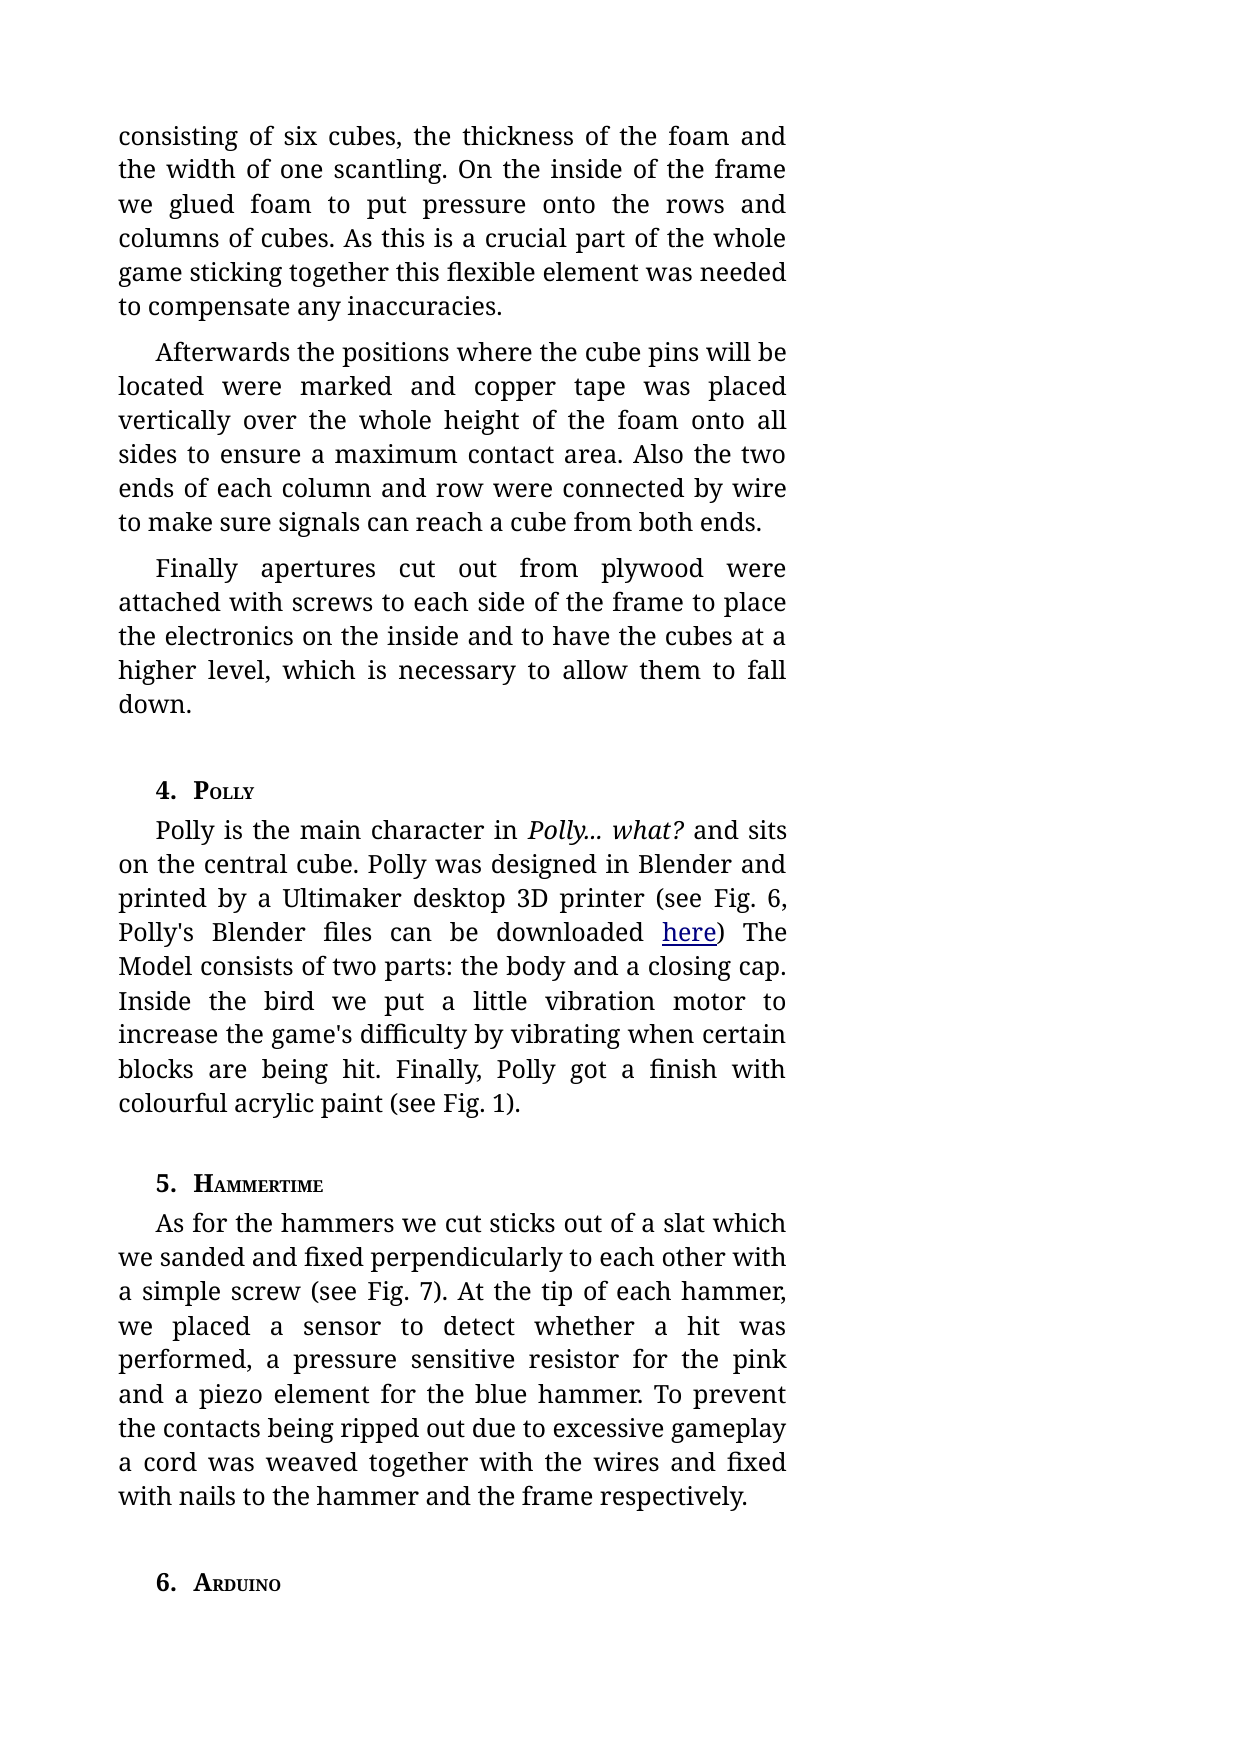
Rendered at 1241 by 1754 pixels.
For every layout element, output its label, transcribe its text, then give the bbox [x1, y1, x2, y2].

text consisting of six cubes, the thickness of the foam and the width of one scantling. On the inside of the frame we glued foam to put pressure onto the rows and columns of cubes. As this is a crucial part of the whole game sticking together this flexible element was needed to compensate any inaccuracies. [118, 118, 787, 322]
subtitle Arduino [156, 1564, 1122, 1598]
text As for the hammers we cut sticks out of a slat which we sanded and fixed perpendicularly to each other with a simple screw (see Fig. 7). At the tip of each hammer, we placed a sensor to detect whether a hit was performed, a pressure sensitive resistor for the pink and a piezo element for the blue hammer. To prevent the contacts being ripped out due to excessive gameplay a cord was weaved together with the wires and fixed with nails to the hammer and the frame respectively. [118, 1206, 787, 1512]
text Polly is the main character in Polly... what? and sits on the central cube. Polly was designed in Blender and printed by a Ultimaker desktop 3D printer (see Fig. 6, Polly's Blender files can be downloaded here) The Model consists of two parts: the body and a closing cap. Inside the bird we put a little vibration motor to increase the game's difficulty by vibrating when certain blocks are being hit. Finally, Polly got a finish with colourful acrylic paint (see Fig. 1). [118, 813, 787, 1119]
text Afterwards the positions where the cube pins will be located were marked and copper tape was placed vertically over the whole height of the foam onto all sides to ensure a maximum contact area. Also the two ends of each column and row were connected by wire to make sure signals can reach a cube from both ends. [118, 334, 787, 539]
subtitle Polly [156, 773, 1122, 807]
text Finally apertures cut out from plywood were attached with screws to each side of the frame to place the electronics on the inside and to have the cubes at a higher level, which is necessary to allow them to fall down. [118, 551, 787, 721]
subtitle Hammertime [156, 1166, 1122, 1200]
